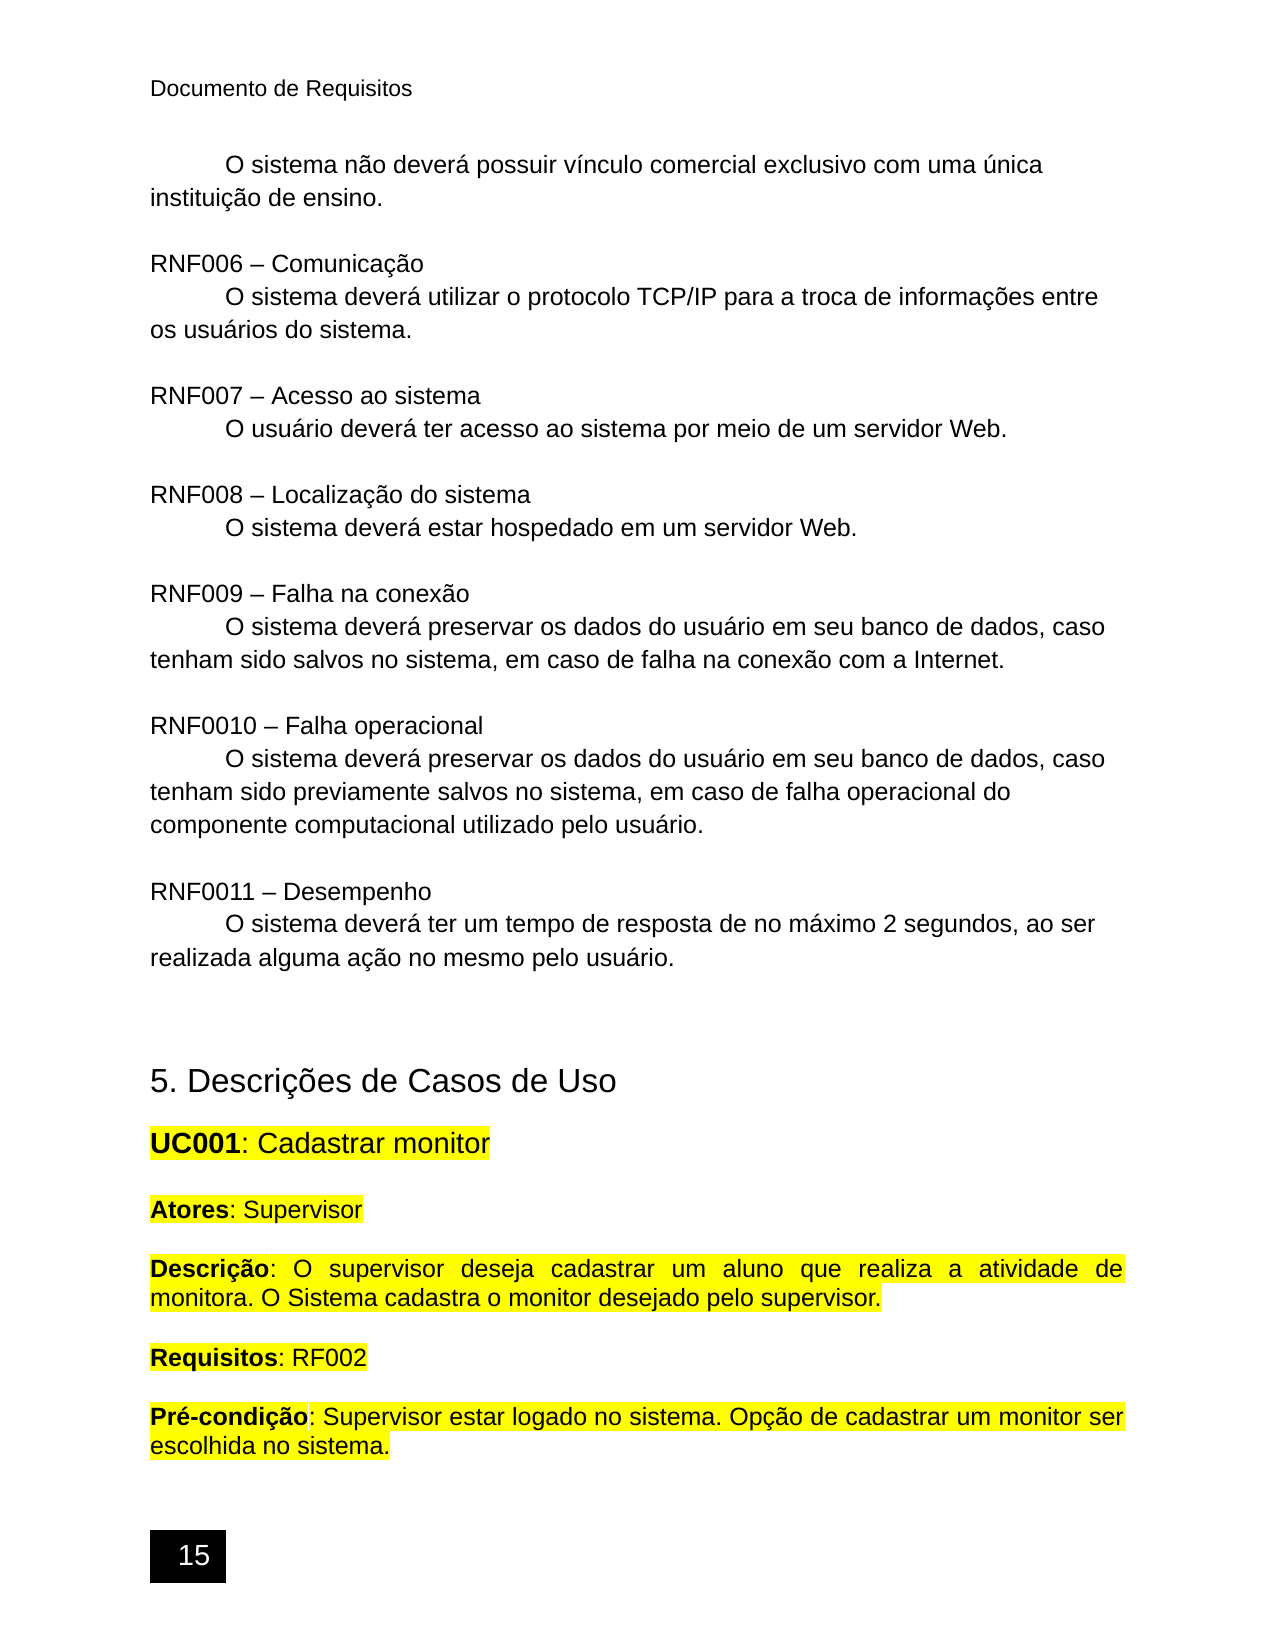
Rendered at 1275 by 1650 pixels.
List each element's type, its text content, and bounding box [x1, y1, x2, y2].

text O sistema deverá preservar os dados do usuário em seu banco de dados, caso tenham sido previamente salvos no sistema, em caso de falha operacional do componente computacional utilizado pelo usuário. [150, 744, 1125, 839]
text O sistema deverá ter um tempo de resposta de no máximo 2 segundos, ao ser realizada alguma ação no mesmo pelo usuário. [150, 909, 1125, 971]
text Requisitos: RF002 [150, 1343, 1125, 1371]
text RNF006 – Comunicação [150, 249, 1125, 278]
text O sistema deverá estar hospedado em um servidor Web. [150, 513, 1125, 542]
text Descrição: O supervisor deseja cadastrar um aluno que realiza a atividade de monitora. O Sistema cadastra o monitor desejado pelo supervisor. [150, 1254, 1125, 1312]
subtitle UC001: Cadastrar monitor [150, 1126, 1125, 1160]
text RNF008 – Localização do sistema [150, 480, 1125, 509]
text RNF0011 – Desempenho [150, 876, 1125, 905]
text RNF0010 – Falha operacional [150, 711, 1125, 740]
subtitle 5. Descrições de Casos de Uso [150, 1061, 1125, 1100]
text O usuário deverá ter acesso ao sistema por meio de um servidor Web. [150, 414, 1125, 443]
text O sistema não deverá possuir vínculo comercial exclusivo com uma única instituição de ensino. [150, 150, 1125, 212]
text Pré-condição: Supervisor estar logado no sistema. Opção de cadastrar um monitor ser escolhida no sistema. [150, 1402, 1125, 1460]
text O sistema deverá preservar os dados do usuário em seu banco de dados, caso tenham sido salvos no sistema, em caso de falha na conexão com a Internet. [150, 612, 1125, 674]
text Atores: Supervisor [150, 1195, 1125, 1223]
text RNF009 – Falha na conexão [150, 579, 1125, 608]
text O sistema deverá utilizar o protocolo TCP/IP para a troca de informações entre os usuários do sistema. [150, 282, 1125, 344]
text RNF007 – Acesso ao sistema [150, 381, 1125, 410]
